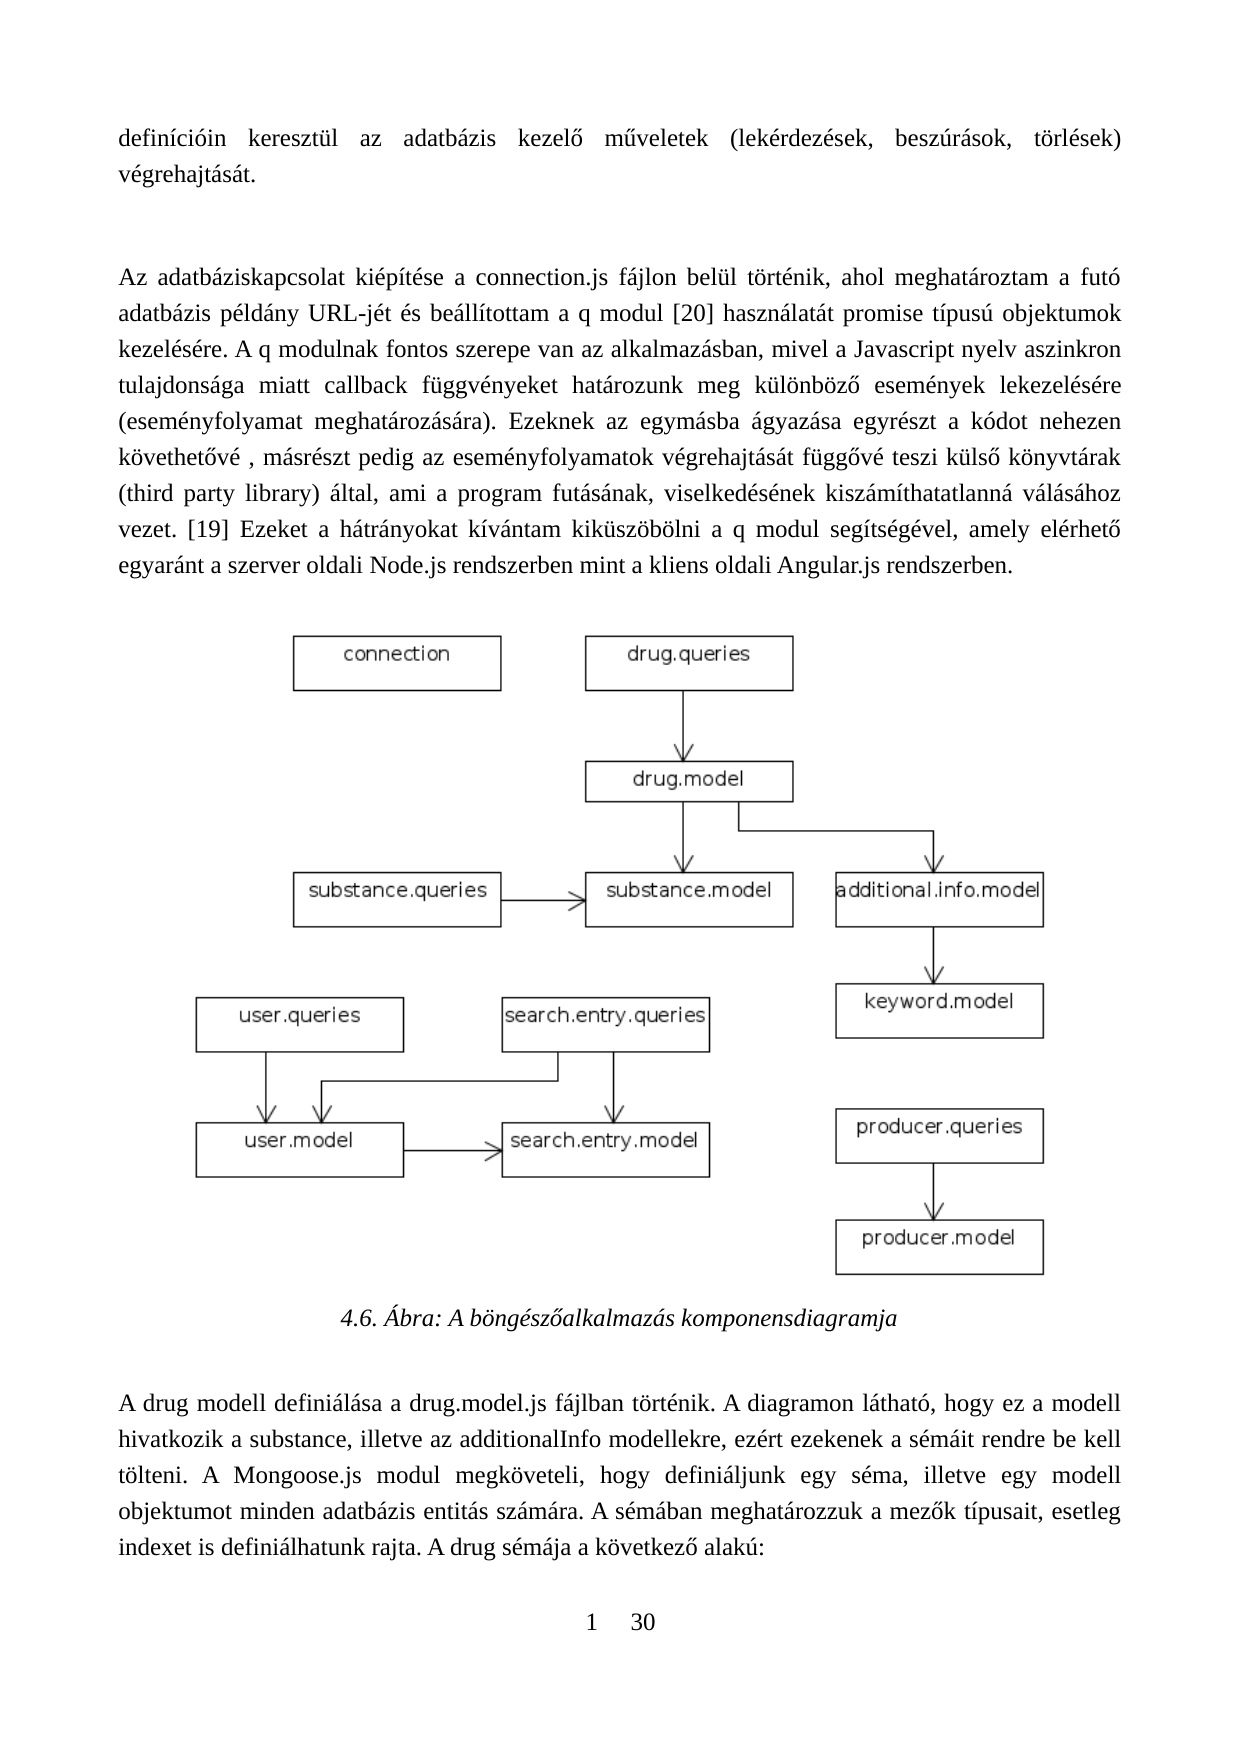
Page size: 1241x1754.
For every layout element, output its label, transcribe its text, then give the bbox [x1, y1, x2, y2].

picture [168, 608, 1072, 1303]
subtitle Az adatbáziskapcsolat kiépítése a connection.js fájlon belül történik, ahol meghatároztam a futó adatbázis példány URL-jét és beállítottam a q modul [20] használatát promise típusú objektumok kezelésére. A q modulnak fontos szerepe van az alkalmazásban, mivel a Javascript nyelv aszinkron tulajdonsága miatt callback függvényeket határozunk meg különböző események lekezelésére (eseményfolyamat meghatározására). Ezeknek az egymásba ágyazása egyrészt a kódot nehezen követhetővé , másrészt pedig az eseményfolyamatok végrehajtását függővé teszi külső könyvtárak (third party library) által, ami a program futásának, viselkedésének kiszámíthatatlanná válásához vezet. [19] Ezeket a hátrányokat kívántam kiküszöbölni a q modul segítségével, amely elérhető egyaránt a szerver oldali Node.js rendszerben mint a kliens oldali Angular.js rendszerben. [118, 256, 1122, 581]
subtitle 4.6. Ábra: A böngészőalkalmazás komponensdiagramja [169, 1303, 1072, 1331]
subtitle A drug modell definiálása a drug.model.js fájlban történik. A diagramon látható, hogy ez a modell hivatkozik a substance, illetve az additionalInfo modellekre, ezért ezekenek a sémáit rendre be kell tölteni. A Mongoose.js modul megköveteli, hogy definiáljunk egy séma, illetve egy modell objektumot minden adatbázis entitás számára. A sémában meghatározzuk a mezők típusait, esetleg indexet is definiálhatunk rajta. A drug sémája a következő alakú: [118, 1382, 1122, 1563]
subtitle definícióin keresztül az adatbázis kezelő műveletek (lekérdezések, beszúrások, törlések) végrehajtását. [118, 118, 1122, 190]
